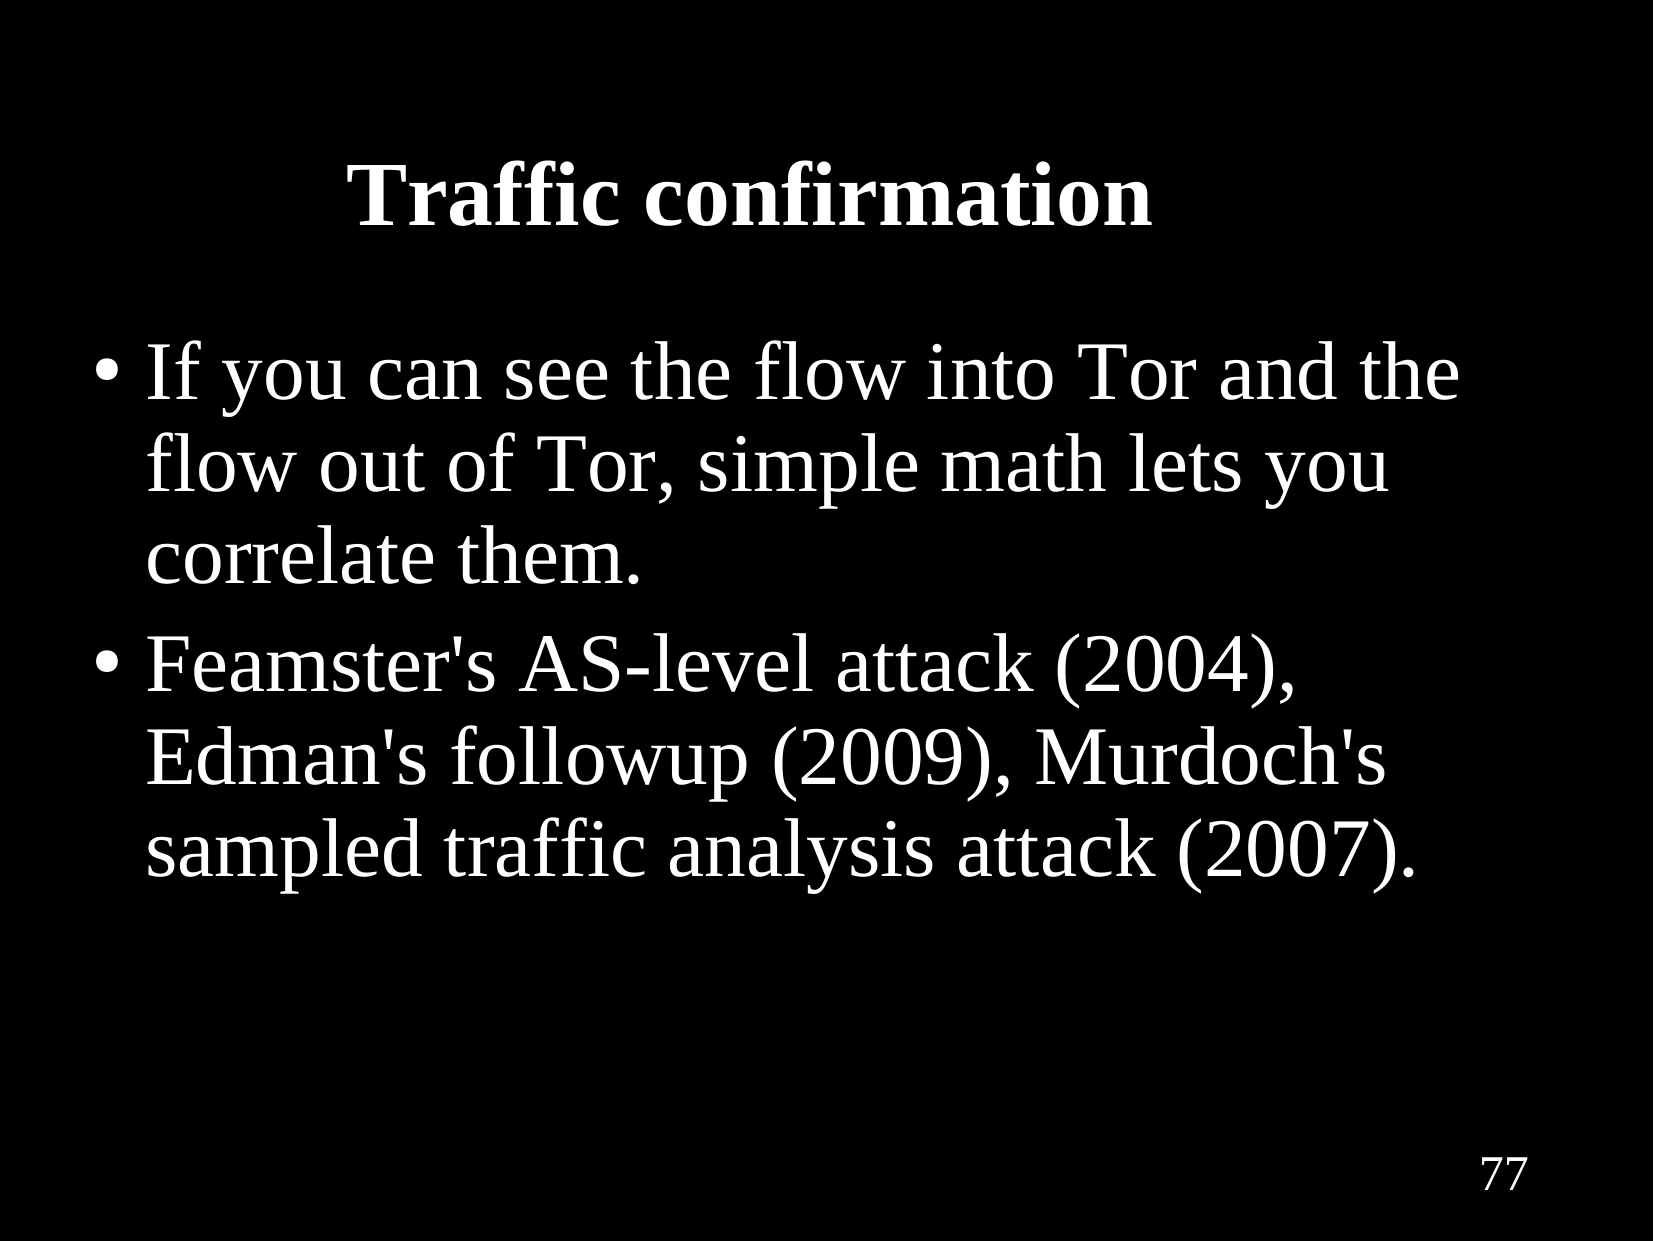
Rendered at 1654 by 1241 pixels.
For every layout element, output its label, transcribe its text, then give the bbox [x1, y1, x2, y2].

list If you can see the flow into Tor and the flow out of Tor, simple math lets you correlate them. Feamster's AS-level attack (2004), Edman's followup (2009), Murdoch's sampled traffic analysis attack (2007). [74, 325, 1539, 1123]
title Traffic confirmation [112, 100, 1388, 288]
